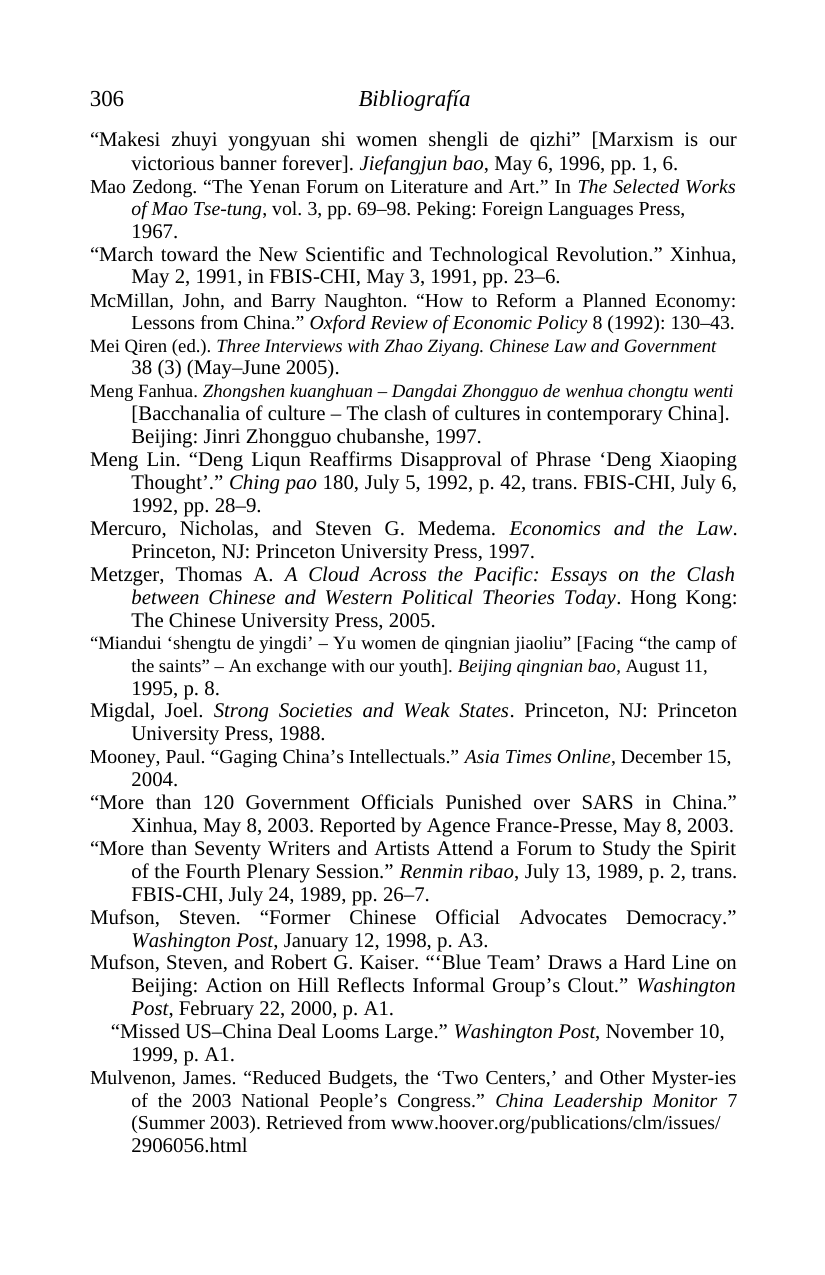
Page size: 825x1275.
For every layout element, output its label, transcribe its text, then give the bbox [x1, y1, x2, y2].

text “Makesi zhuyi yongyuan shi women shengli de qizhi” [Marxism is our victorious banner forever]. Jiefangjun bao, May 6, 1996, pp. 1, 6. [90, 128, 737, 174]
text “Miandui ‘shengtu de yingdi’ – Yu women de qingnian jiaoliu” [Facing “the camp of the saints” – An exchange with our youth]. Beijing qingnian bao, August 11, [90, 632, 737, 676]
text 1995, p. 8. [131, 677, 737, 700]
text Meng Fanhua. Zhongshen kuanghuan – Dangdai Zhongguo de wenhua chongtu wenti [89, 379, 737, 401]
text Migdal, Joel. Strong Societies and Weak States. Princeton, NJ: Princeton University Press, 1988. [90, 700, 737, 745]
text 306 Bibliografía [89, 84, 737, 111]
text Mufson, Steven. “Former Chinese Official Advocates Democracy.” Washington Post, January 12, 1998, p. A3. [90, 906, 737, 952]
text Mercuro, Nicholas, and Steven G. Medema. Economics and the Law. Princeton, NJ: Princeton University Press, 1997. [90, 517, 737, 563]
text [Bacchanalia of culture – The clash of cultures in contemporary China]. Beijing: Jinri Zhongguo chubanshe, 1997. [131, 403, 737, 448]
text “March toward the New Scientific and Technological Revolution.” Xinhua, May 2, 1991, in FBIS-CHI, May 3, 1991, pp. 23–6. [90, 243, 737, 288]
text “Missed US–China Deal Looms Large.” Washington Post, November 10, 1999, p. A1. [111, 1020, 737, 1066]
text “More than Seventy Writers and Artists Attend a Forum to Study the Spirit of the Fourth Plenary Session.” Renmin ribao, July 13, 1989, p. 2, trans. FBIS-CHI, July 24, 1989, pp. 26–7. [90, 837, 737, 906]
text Metzger, Thomas A. A Cloud Across the Pacific: Essays on the Clash between Chinese and Western Political Theories Today. Hong Kong: The Chinese University Press, 2005. [90, 563, 737, 632]
text 1967. [131, 220, 737, 243]
text McMillan, John, and Barry Naughton. “How to Reform a Planned Economy: Lessons from China.” Oxford Review of Economic Policy 8 (1992): 130–43. [90, 289, 737, 334]
text Mei Qiren (ed.). Three Interviews with Zhao Ziyang. Chinese Law and Government [89, 334, 737, 356]
text Mooney, Paul. “Gaging China’s Intellectuals.” Asia Times Online, December 15, [89, 746, 737, 768]
text Meng Lin. “Deng Liqun Reaffirms Disapproval of Phrase ‘Deng Xiaoping Thought’.” Ching pao 180, July 5, 1992, p. 42, trans. FBIS-CHI, July 6, 1992, pp. 28–9. [90, 448, 737, 517]
text 2004. [131, 768, 737, 791]
text Mulvenon, James. “Reduced Budgets, the ‘Two Centers,’ and Other Myster-ies of the 2003 National People’s Congress.” China Leadership Monitor 7 (Summer 2003). Retrieved from www.hoover.org/publications/clm/issues/ [90, 1066, 737, 1134]
text Mufson, Steven, and Robert G. Kaiser. “‘Blue Team’ Draws a Hard Line on Beijing: Action on Hill Reflects Informal Group’s Clout.” Washington Post, February 22, 2000, p. A1. [90, 952, 737, 1020]
text 38 (3) (May–June 2005). [131, 356, 737, 379]
text “More than 120 Government Officials Punished over SARS in China.” Xinhua, May 8, 2003. Reported by Agence France-Presse, May 8, 2003. [90, 791, 737, 837]
text 2906056.html [131, 1134, 737, 1157]
text Mao Zedong. “The Yenan Forum on Literature and Art.” In The Selected Works of Mao Tse-tung, vol. 3, pp. 69–98. Peking: Foreign Languages Press, [90, 174, 737, 220]
